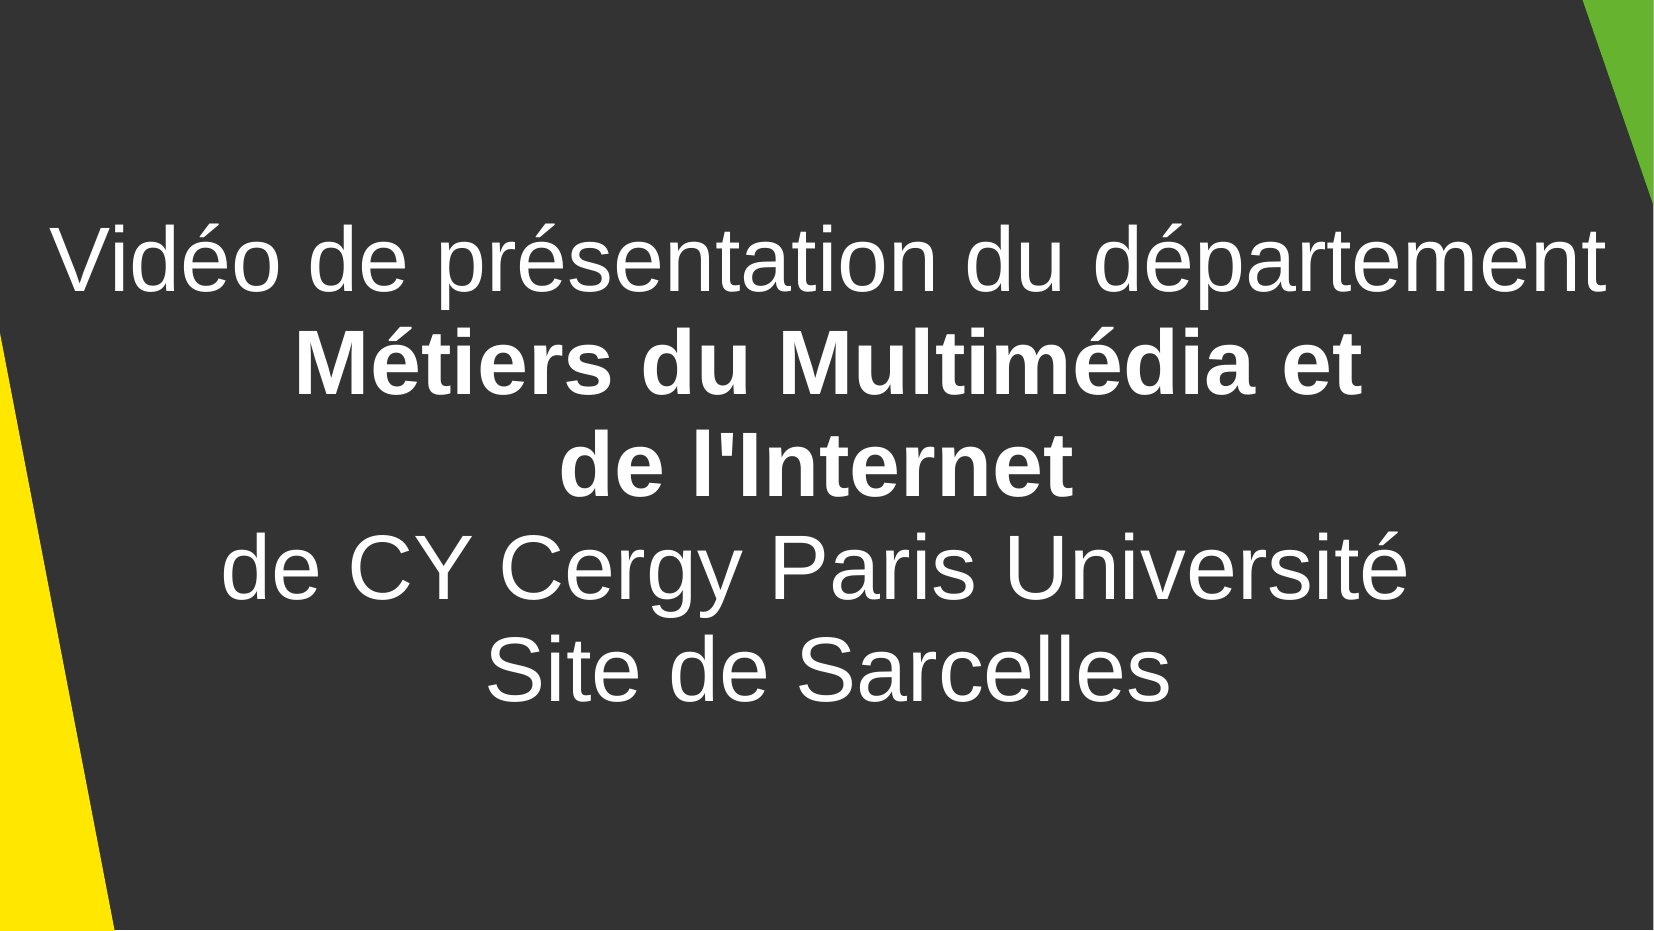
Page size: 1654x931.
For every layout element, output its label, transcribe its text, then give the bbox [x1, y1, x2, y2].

title Vidéo de présentation du département Métiers du Multimédia et de l'Internet de CY Cergy Paris Université Site de Sarcelles [39, 108, 1619, 822]
text_box [1582, 0, 1654, 207]
text_box [0, 333, 115, 931]
